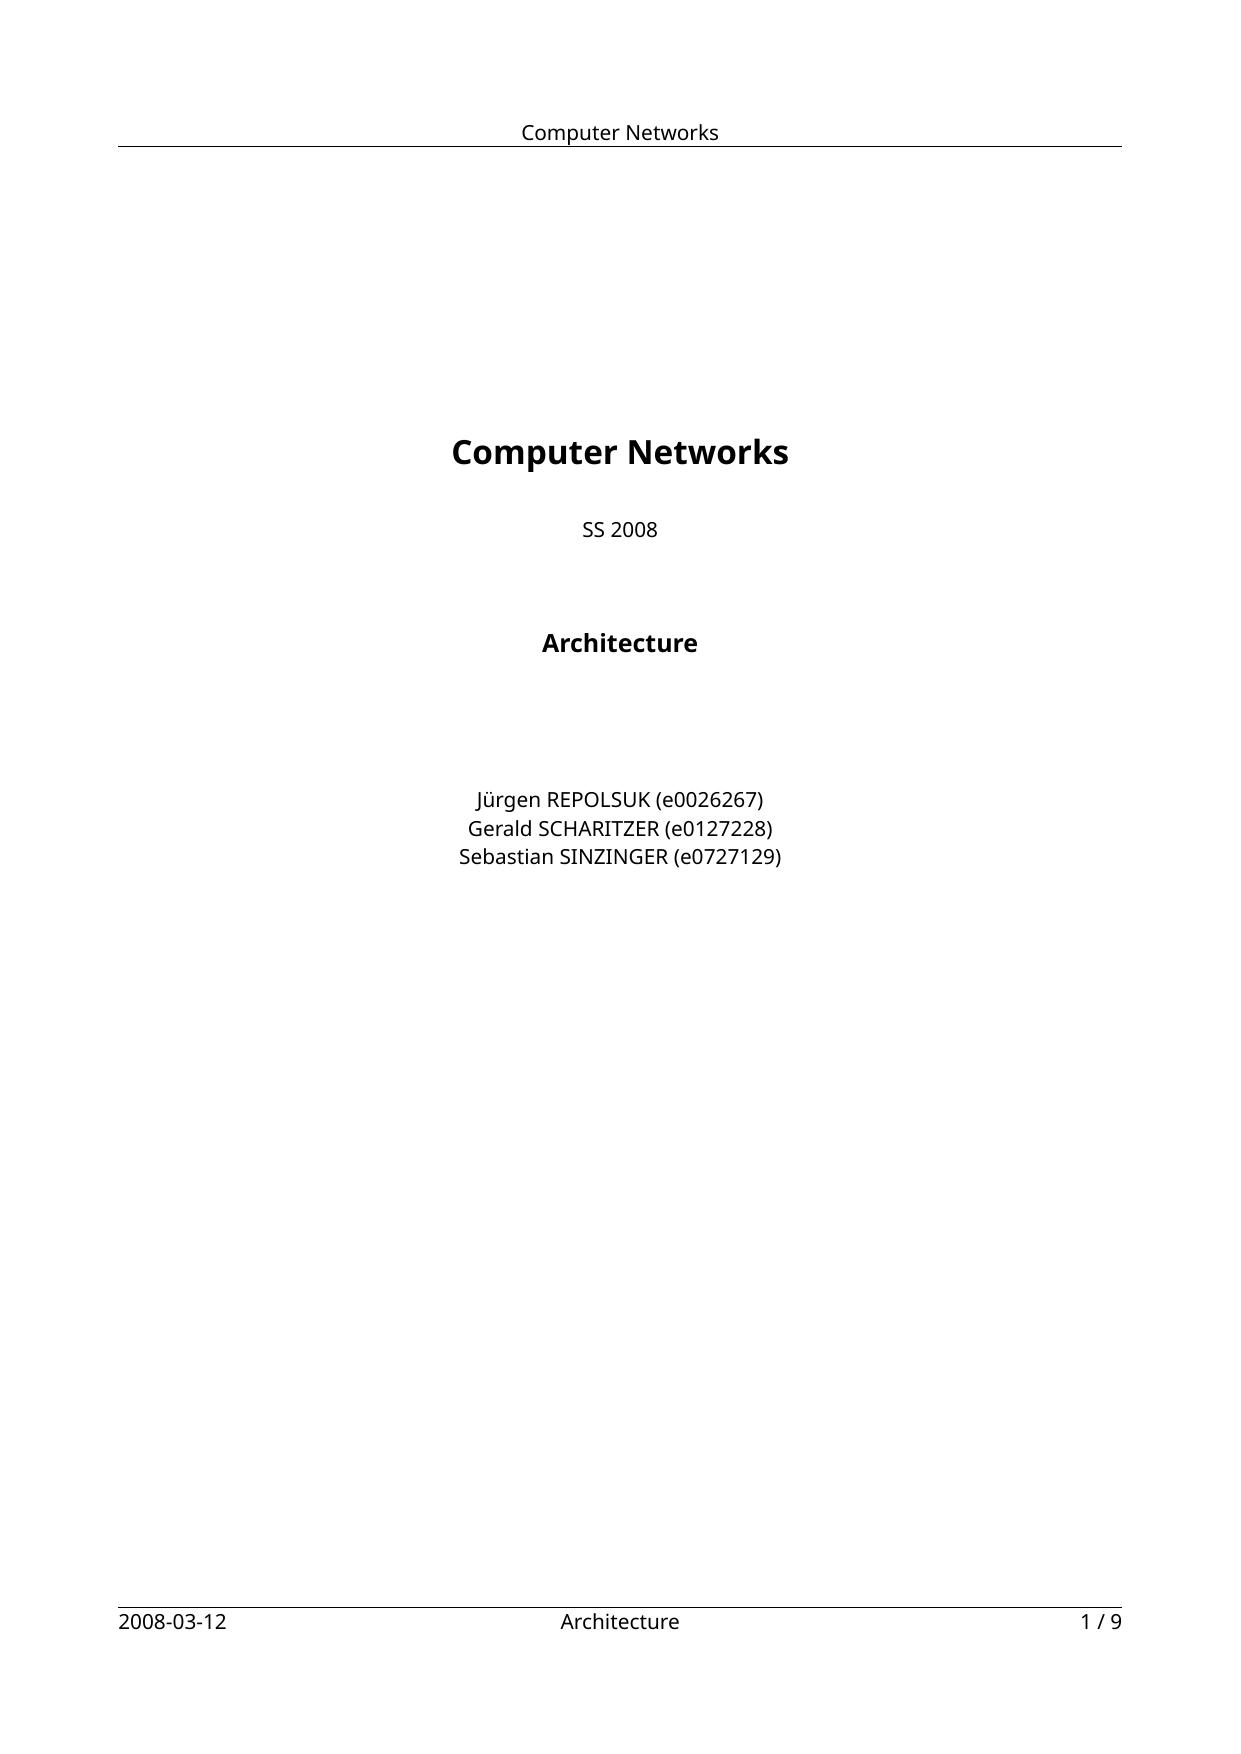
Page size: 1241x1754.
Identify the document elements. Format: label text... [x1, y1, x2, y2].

text SS 2008 [118, 515, 1122, 543]
title Computer Networks [118, 429, 1122, 474]
text Jürgen REPOLSUK (e0026267) [118, 786, 1122, 814]
text Gerald SCHARITZER (e0127228) [118, 814, 1122, 842]
subtitle Architecture [118, 625, 1122, 659]
text Sebastian SINZINGER (e0727129) [118, 842, 1122, 871]
